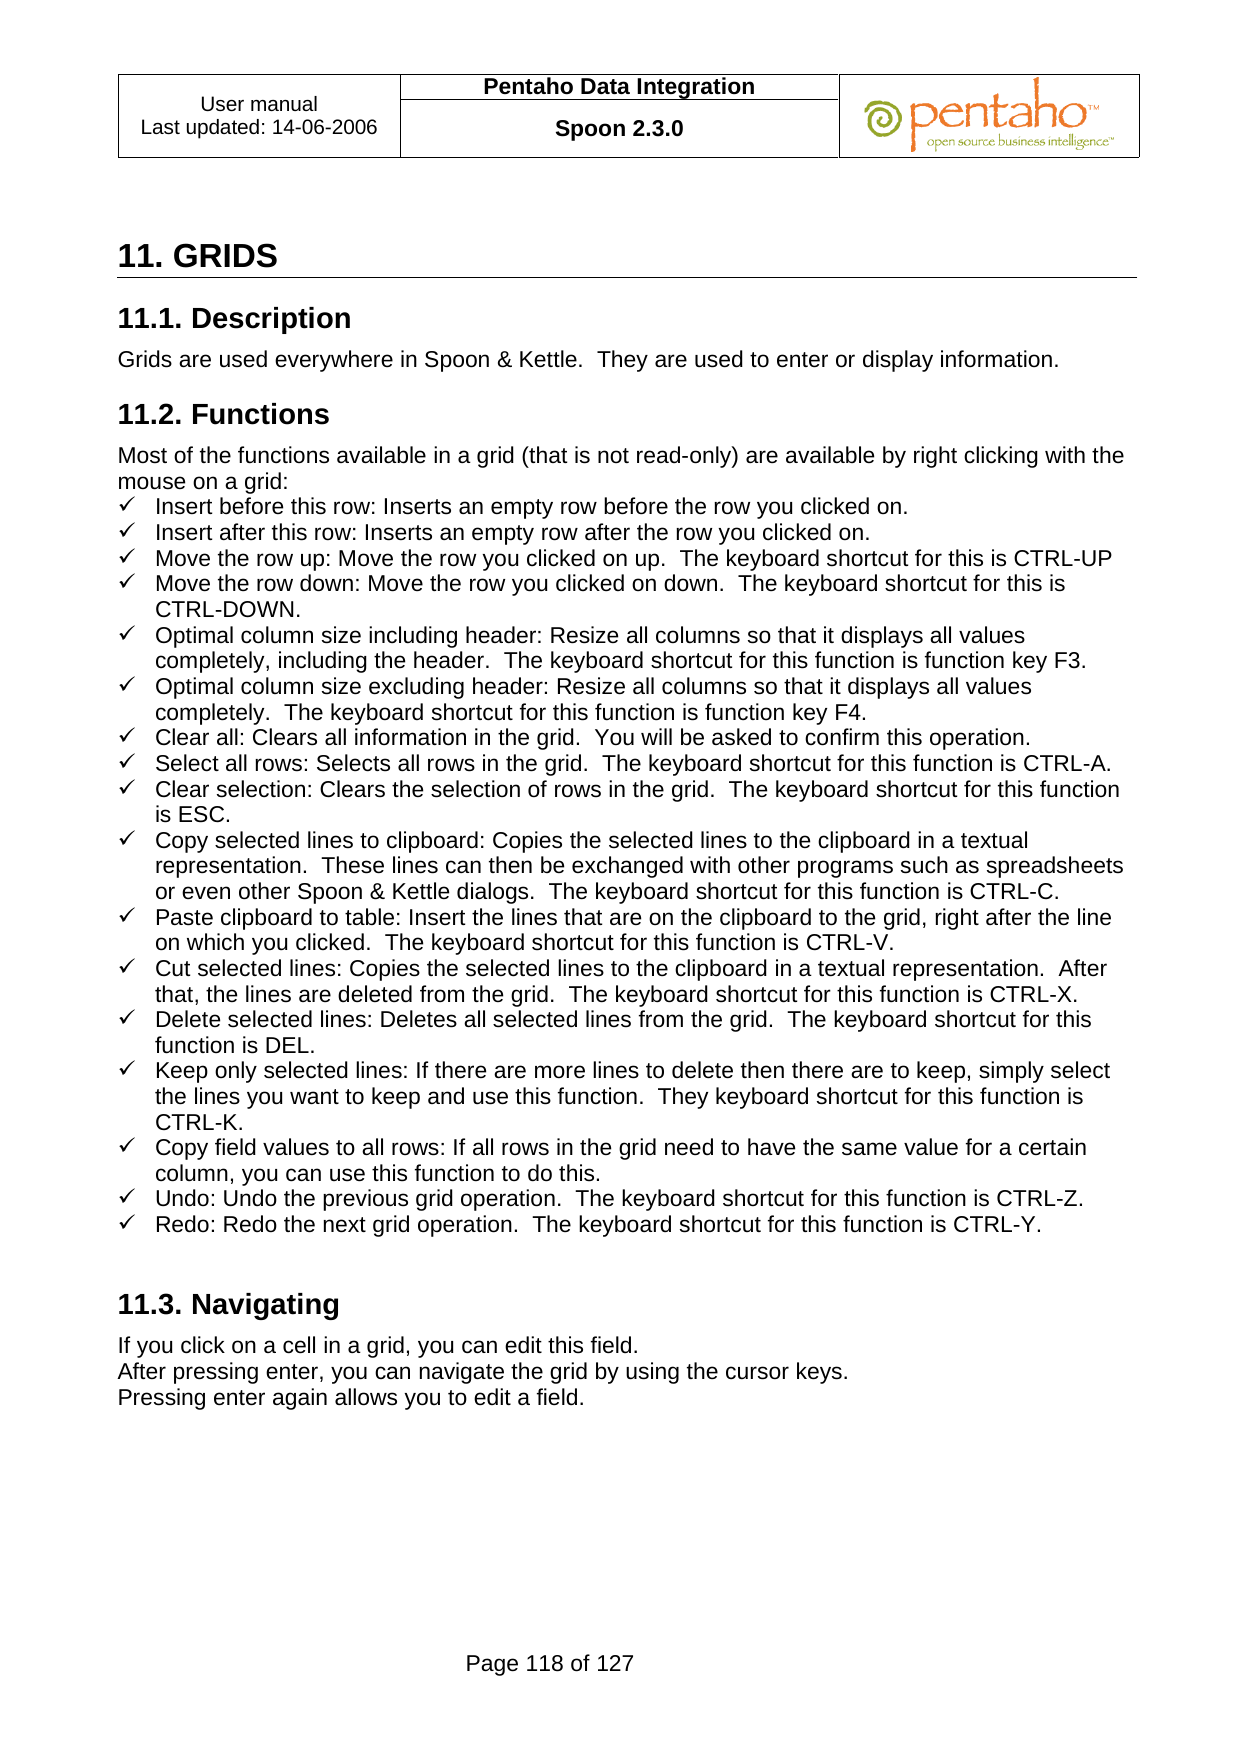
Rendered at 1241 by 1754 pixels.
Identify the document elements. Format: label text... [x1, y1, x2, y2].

list Insert after this row: Inserts an empty row after the row you clicked on. [117, 519, 1137, 545]
list Paste clipboard to table: Insert the lines that are on the clipboard to the grid, right after the line on which you clicked. The keyboard shortcut for this function is CTRL-V. [117, 904, 1137, 956]
list Optimal column size including header: Resize all columns so that it displays all values completely, including the header. The keyboard shortcut for this function is function key F3. [117, 622, 1137, 673]
list Move the row down: Move the row you clicked on down. The keyboard shortcut for this is CTRL-DOWN. [117, 571, 1137, 622]
list Move the row up: Move the row you clicked on up. The keyboard shortcut for this is CTRL-UP [117, 545, 1137, 571]
list Clear selection: Clears the selection of rows in the grid. The keyboard shortcut for this function is ESC. [117, 776, 1137, 827]
list Copy selected lines to clipboard: Copies the selected lines to the clipboard in a textual representation. These lines can then be exchanged with other programs such as spreadsheets or even other Spoon & Kettle dialogs. The keyboard shortcut for this function is CTRL-C. [117, 827, 1137, 904]
text Pressing enter again allows you to edit a field. [117, 1384, 1137, 1410]
list Copy field values to all rows: If all rows in the grid need to have the same value for a certain column, you can use this function to do this. [117, 1135, 1137, 1186]
list Delete selected lines: Deletes all selected lines from the grid. The keyboard shortcut for this function is DEL. [117, 1007, 1137, 1058]
list Keep only selected lines: If there are more lines to delete then there are to keep, simply select the lines you want to keep and use this function. They keyboard shortcut for this function is CTRL-K. [117, 1058, 1137, 1135]
subtitle Functions [117, 398, 1137, 430]
subtitle Grids [117, 238, 1137, 277]
list Select all rows: Selects all rows in the grid. The keyboard shortcut for this function is CTRL-A. [117, 751, 1137, 776]
list Clear all: Clears all information in the grid. You will be asked to confirm this operation. [117, 725, 1137, 751]
list Optimal column size excluding header: Resize all columns so that it displays all values completely. The keyboard shortcut for this function is function key F4. [117, 673, 1137, 725]
list Redo: Redo the next grid operation. The keyboard shortcut for this function is CTRL-Y. [117, 1212, 1137, 1237]
list Undo: Undo the previous grid operation. The keyboard shortcut for this function is CTRL-Z. [117, 1186, 1137, 1212]
text Grids are used everywhere in Spoon & Kettle. They are used to enter or display information. [117, 347, 1137, 373]
subtitle Navigating [117, 1288, 1137, 1321]
subtitle Description [117, 302, 1137, 334]
text After pressing enter, you can navigate the grid by using the cursor keys. [117, 1359, 1137, 1384]
list Cut selected lines: Copies the selected lines to the clipboard in a textual representation. After that, the lines are deleted from the grid. The keyboard shortcut for this function is CTRL-X. [117, 956, 1137, 1007]
text If you click on a cell in a grid, you can edit this field. [117, 1333, 1137, 1359]
text Most of the functions available in a grid (that is not read-only) are available by right clicking with the mouse on a grid: [117, 443, 1137, 494]
list Insert before this row: Inserts an empty row before the row you clicked on. [117, 494, 1137, 519]
